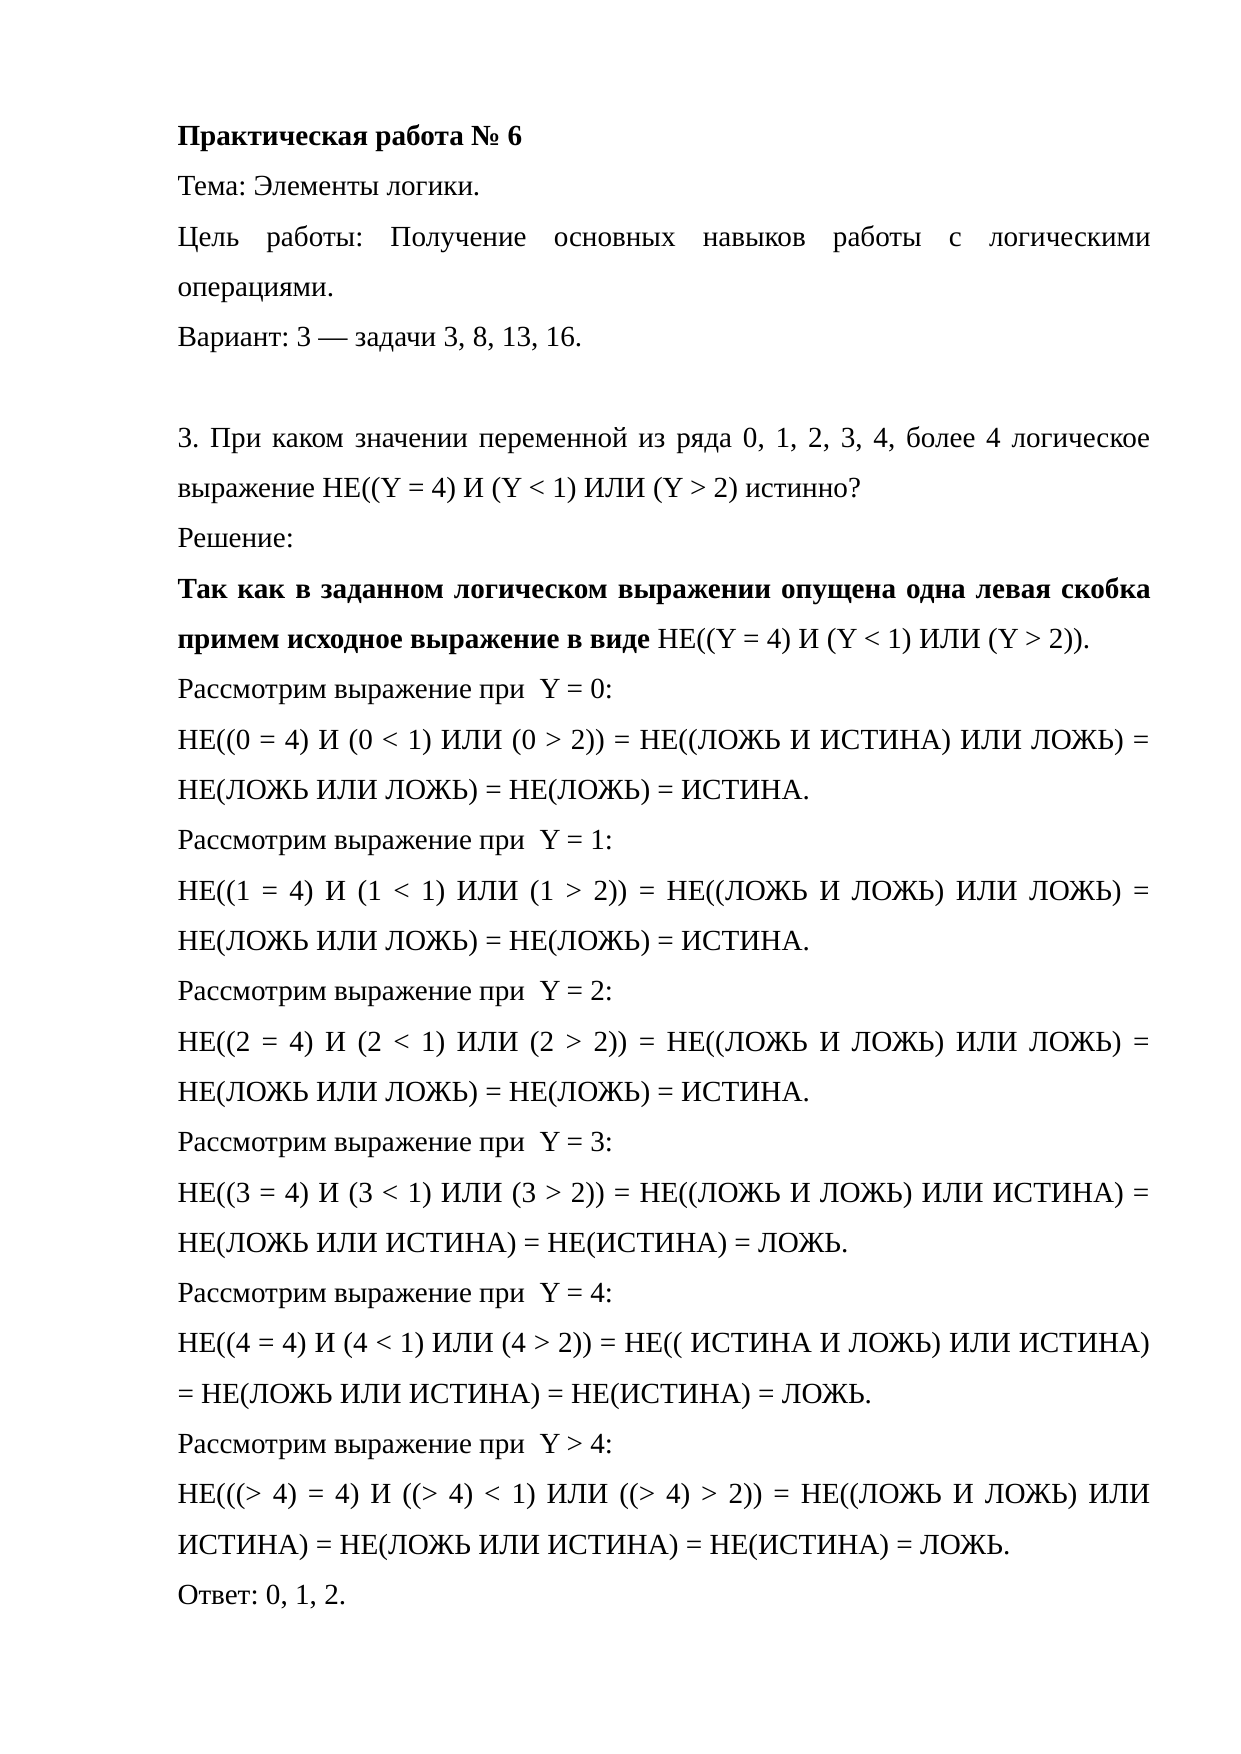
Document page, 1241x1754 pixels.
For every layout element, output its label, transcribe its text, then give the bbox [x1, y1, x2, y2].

text Цель работы: Получение основных навыков работы с логическими операциями. [177, 219, 1152, 303]
text 3. При каком значении переменной из ряда 0, 1, 2, 3, 4, более 4 логическое выражение НЕ((Y = 4) И (Y < 1) ИЛИ (Y > 2) истинно? [177, 420, 1152, 504]
text Рассмотрим выражение при Y = 1: [177, 822, 1152, 856]
text Рассмотрим выражение при Y = 3: [177, 1124, 1152, 1158]
text Ответ: 0, 1, 2. [177, 1577, 1152, 1611]
text Рассмотрим выражение при Y = 2: [177, 973, 1152, 1007]
text Так как в заданном логическом выражении опущена одна левая скобка примем исходное выражение в виде НЕ((Y = 4) И (Y < 1) ИЛИ (Y > 2)). [177, 571, 1152, 655]
text Рассмотрим выражение при Y = 0: [177, 672, 1152, 705]
text НЕ((1 = 4) И (1 < 1) ИЛИ (1 > 2)) = НЕ((ЛОЖЬ И ЛОЖЬ) ИЛИ ЛОЖЬ) = НЕ(ЛОЖЬ ИЛИ ЛОЖЬ) = НЕ(ЛОЖЬ) = ИСТИНА. [177, 873, 1152, 957]
text НЕ(((> 4) = 4) И ((> 4) < 1) ИЛИ ((> 4) > 2)) = НЕ((ЛОЖЬ И ЛОЖЬ) ИЛИ ИСТИНА) = НЕ(ЛОЖЬ ИЛИ ИСТИНА) = НЕ(ИСТИНА) = ЛОЖЬ. [177, 1477, 1152, 1560]
text НЕ((4 = 4) И (4 < 1) ИЛИ (4 > 2)) = НЕ(( ИСТИНА И ЛОЖЬ) ИЛИ ИСТИНА) = НЕ(ЛОЖЬ ИЛИ ИСТИНА) = НЕ(ИСТИНА) = ЛОЖЬ. [177, 1326, 1152, 1409]
text Тема: Элементы логики. [177, 168, 1152, 202]
text НЕ((2 = 4) И (2 < 1) ИЛИ (2 > 2)) = НЕ((ЛОЖЬ И ЛОЖЬ) ИЛИ ЛОЖЬ) = НЕ(ЛОЖЬ ИЛИ ЛОЖЬ) = НЕ(ЛОЖЬ) = ИСТИНА. [177, 1024, 1152, 1108]
text Решение: [177, 521, 1152, 554]
text Рассмотрим выражение при Y > 4: [177, 1426, 1152, 1460]
text Практическая работа № 6 [177, 118, 1152, 152]
text Вариант: 3 — задачи 3, 8, 13, 16. [177, 319, 1152, 353]
text НЕ((0 = 4) И (0 < 1) ИЛИ (0 > 2)) = НЕ((ЛОЖЬ И ИСТИНА) ИЛИ ЛОЖЬ) = НЕ(ЛОЖЬ ИЛИ ЛОЖЬ) = НЕ(ЛОЖЬ) = ИСТИНА. [177, 722, 1152, 806]
text Рассмотрим выражение при Y = 4: [177, 1275, 1152, 1309]
text НЕ((3 = 4) И (3 < 1) ИЛИ (3 > 2)) = НЕ((ЛОЖЬ И ЛОЖЬ) ИЛИ ИСТИНА) = НЕ(ЛОЖЬ ИЛИ ИСТИНА) = НЕ(ИСТИНА) = ЛОЖЬ. [177, 1175, 1152, 1258]
